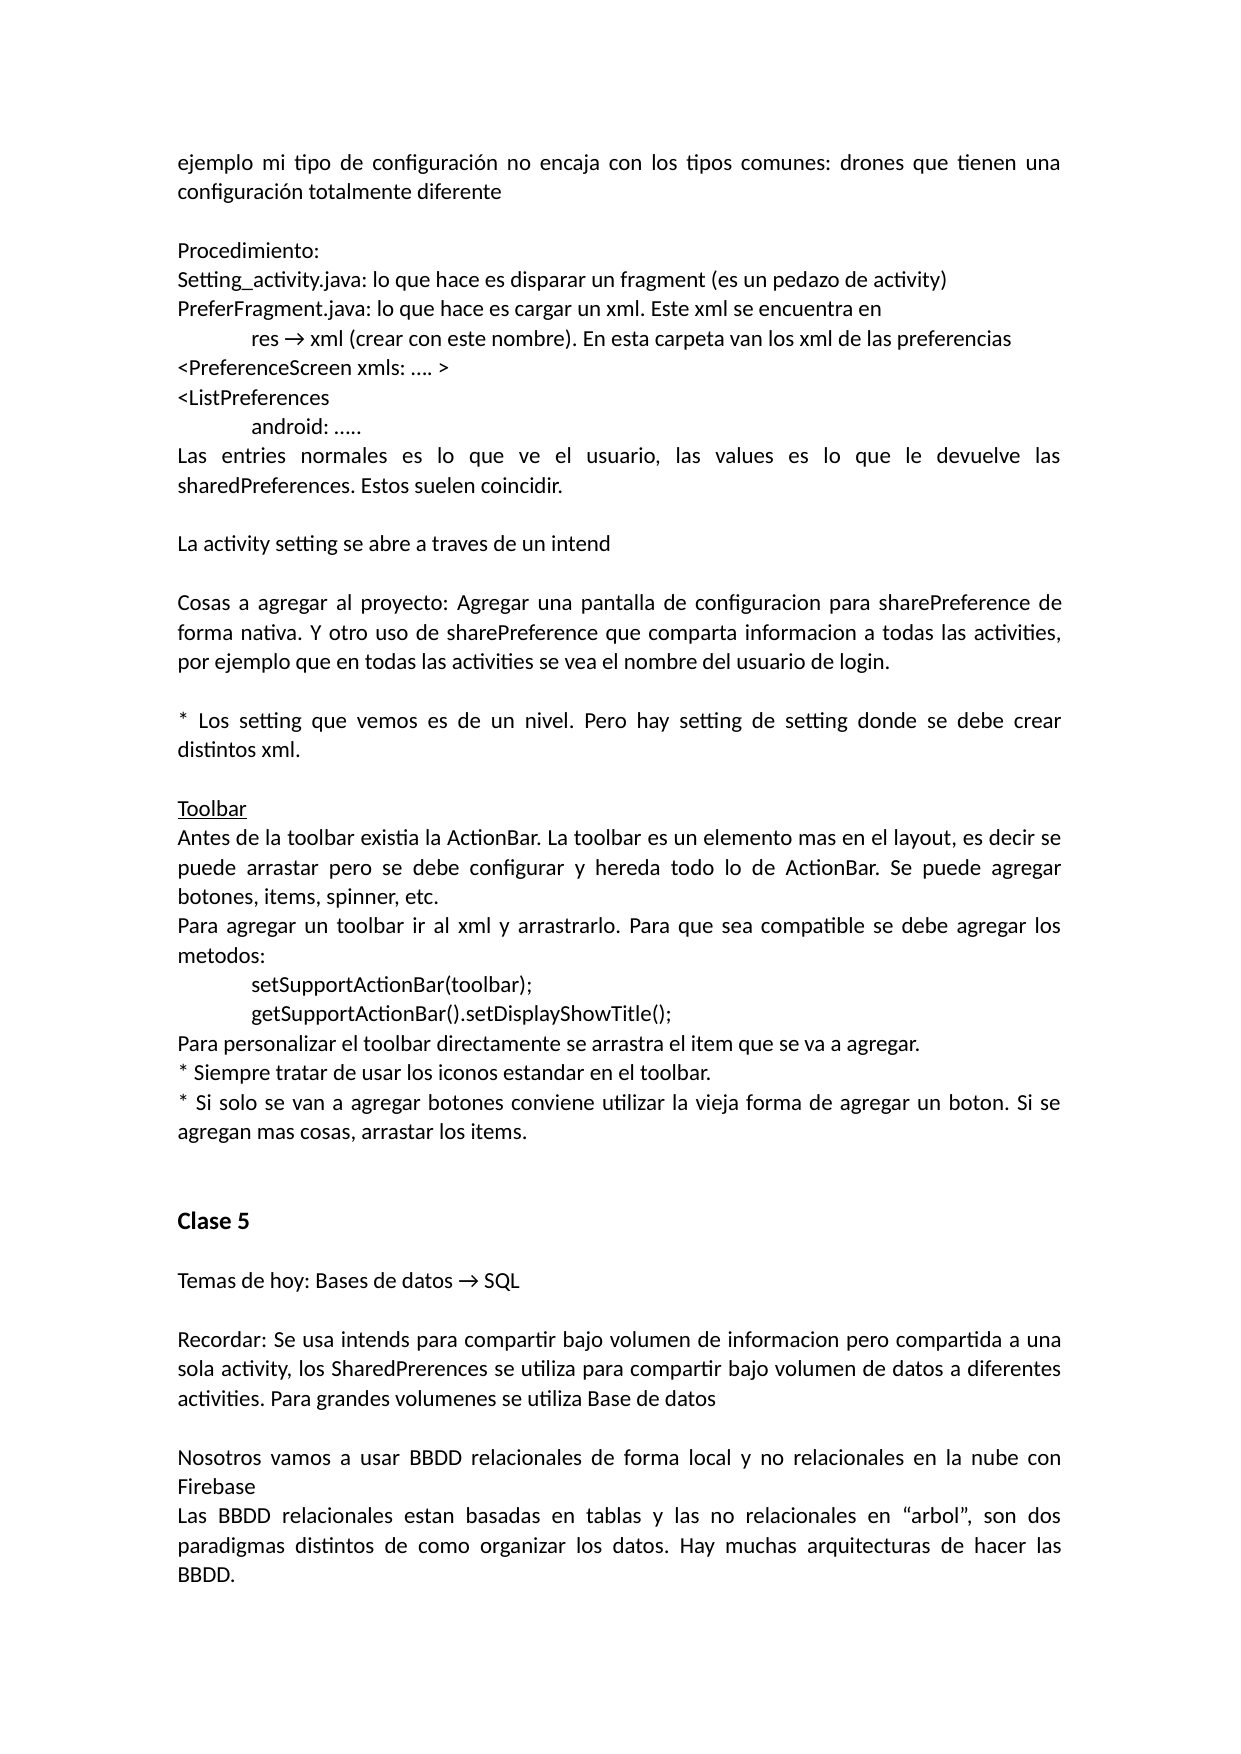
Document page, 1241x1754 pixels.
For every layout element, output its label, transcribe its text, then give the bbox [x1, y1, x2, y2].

text getSupportActionBar().setDisplayShowTitle(); [177, 999, 1063, 1027]
text Temas de hoy: Bases de datos → SQL [177, 1266, 1063, 1294]
text Las BBDD relacionales estan basadas en tablas y las no relacionales en “arbol”, son dos paradigmas distintos de como organizar los datos. Hay muchas arquitecturas de hacer las BBDD. [177, 1501, 1063, 1588]
text La activity setting se abre a traves de un intend [177, 529, 1063, 557]
text * Los setting que vemos es de un nivel. Pero hay setting de setting donde se debe crear distintos xml. [177, 706, 1063, 763]
text Cosas a agregar al proyecto: Agregar una pantalla de configuracion para sharePreference de forma nativa. Y otro uso de sharePreference que comparta informacion a todas las activities, por ejemplo que en todas las activities se vea el nombre del usuario de login. [177, 588, 1063, 675]
text Para personalizar el toolbar directamente se arrastra el item que se va a agregar. [177, 1029, 1063, 1057]
text ejemplo mi tipo de configuración no encaja con los tipos comunes: drones que tienen una configuración totalmente diferente [177, 148, 1063, 205]
text android: ….. [177, 412, 1063, 440]
text Antes de la toolbar existia la ActionBar. La toolbar es un elemento mas en el layout, es decir se puede arrastar pero se debe configurar y hereda todo lo de ActionBar. Se puede agregar botones, items, spinner, etc. [177, 823, 1063, 910]
text <PreferenceScreen xmls: …. > [177, 353, 1063, 381]
text * Siempre tratar de usar los iconos estandar en el toolbar. [177, 1058, 1063, 1086]
text Setting_activity.java: lo que hace es disparar un fragment (es un pedazo de activity) [177, 265, 1063, 293]
text Recordar: Se usa intends para compartir bajo volumen de informacion pero compartida a una sola activity, los SharedPrerences se utiliza para compartir bajo volumen de datos a diferentes activities. Para grandes volumenes se utiliza Base de datos [177, 1325, 1063, 1412]
text Toolbar [177, 794, 1063, 822]
text res → xml (crear con este nombre). En esta carpeta van los xml de las preferencias [177, 324, 1063, 352]
text Nosotros vamos a usar BBDD relacionales de forma local y no relacionales en la nube con Firebase [177, 1443, 1063, 1500]
text Procedimiento: [177, 236, 1063, 264]
text Para agregar un toolbar ir al xml y arrastrarlo. Para que sea compatible se debe agregar los metodos: [177, 911, 1063, 969]
text <ListPreferences [177, 383, 1063, 411]
text Clase 5 [177, 1205, 1063, 1236]
text PreferFragment.java: lo que hace es cargar un xml. Este xml se encuentra en [177, 294, 1063, 322]
text * Si solo se van a agregar botones conviene utilizar la vieja forma de agregar un boton. Si se agregan mas cosas, arrastar los items. [177, 1088, 1063, 1145]
text setSupportActionBar(toolbar); [177, 970, 1063, 998]
text Las entries normales es lo que ve el usuario, las values es lo que le devuelve las sharedPreferences. Estos suelen coincidir. [177, 441, 1063, 499]
